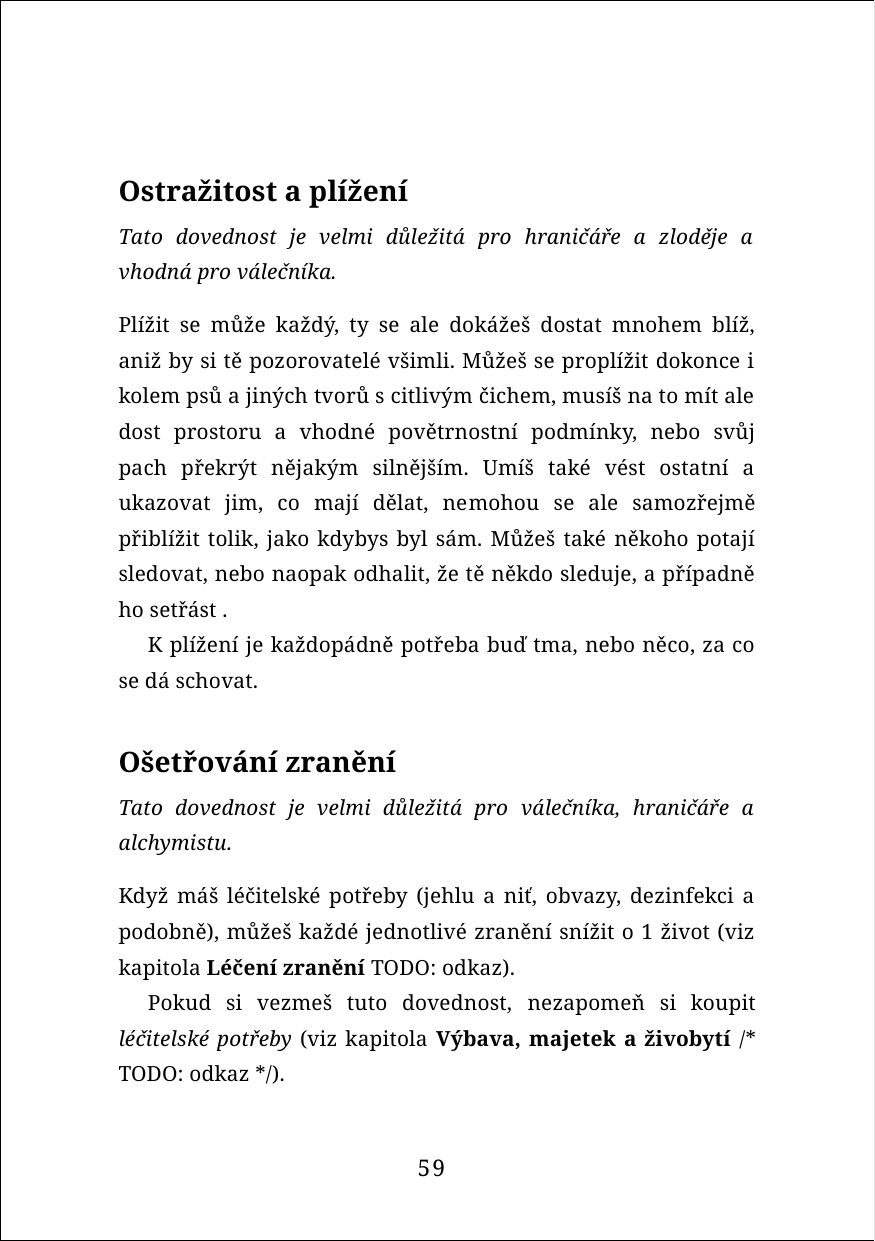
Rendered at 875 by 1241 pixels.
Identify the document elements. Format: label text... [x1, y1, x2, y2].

text Tato dovednost je velmi důležitá pro hraničáře a zloděje a vhodná pro válečníka. [118, 222, 756, 286]
text Plížit se může každý, ty se ale dokážeš dostat mnohem blíž, aniž by si tě pozorovatelé všimli. Můžeš se proplížit dokonce i kolem psů a jiných tvorů s citlivým čichem, musíš na to mít ale dost prostoru a vhodné povětrnostní podmínky, nebo svůj pach překrýt nějakým silnějším. Umíš také vést ostatní a ukazovat jim, co mají dělat, nemohou se ale samozřejmě přiblížit tolik, jako kdybys byl sám. Můžeš také někoho potají sledovat, nebo naopak odhalit, že tě někdo sleduje, a případně ho setřást . K plížení je každopádně potřeba buď tma, nebo něco, za co se dá schovat. [118, 311, 756, 694]
subtitle Ostražitost a plížení [118, 172, 756, 210]
text Když máš léčitelské potřeby (jehlu a niť, obvazy, dezinfekci a podobně), můžeš každé jednotlivé zranění snížit o 1 život (viz kapitola Léčení zranění TODO: odkaz). Pokud si vezmeš tuto dovednost, nezapomeň si koupit léčitelské potřeby (viz kapitola Výbava, majetek a živobytí /* TODO: odkaz */). [118, 882, 756, 1088]
subtitle Ošetřování zranění [118, 743, 756, 781]
text Tato dovednost je velmi důležitá pro válečníka, hraničáře a alchymistu. [118, 793, 756, 857]
